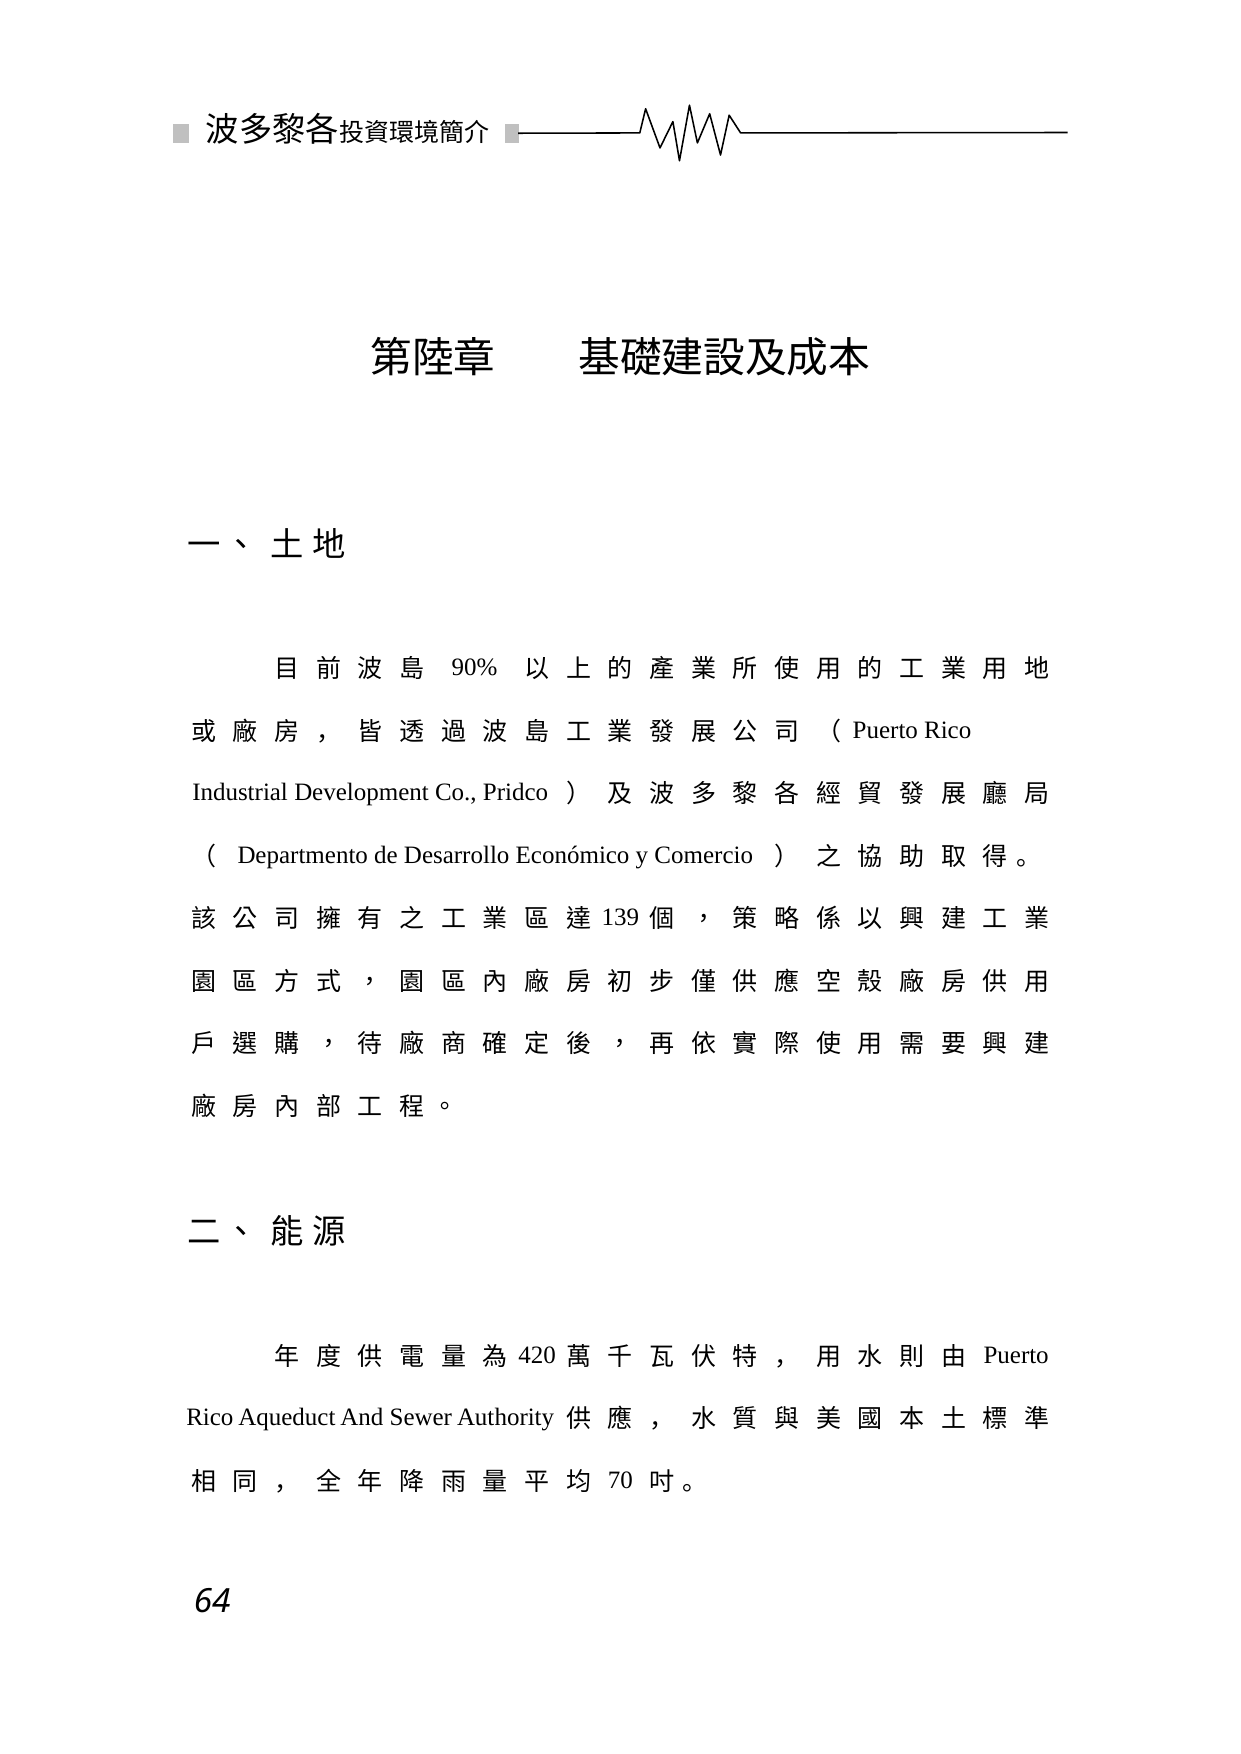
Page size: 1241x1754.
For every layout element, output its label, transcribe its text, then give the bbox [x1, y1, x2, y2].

text 第陸章 基礎建設及成本 [183, 313, 1058, 375]
text 年度供電量為420萬千瓦伏特，用水則由Puerto Rico Aqueduct And Sewer Authority供應，水質與美國本土標準相同，全年降雨量平均70吋。 [183, 1313, 1058, 1500]
text 一、土地 [183, 500, 1058, 563]
text 二、能源 [183, 1188, 1058, 1250]
text 目前波島90%以上的產業所使用的工業用地或廠房，皆透過波島工業發展公司（Puerto Rico Industrial Development Co., Pridco）及波多黎各經貿發展廳局（Departmento de Desarrollo Económico y Comercio）之協助取得。該公司擁有之工業區達139個，策略係以興建工業園區方式，園區內廠房初步僅供應空殼廠房供用戶選購，待廠商確定後，再依實際使用需要興建廠房內部工程。 [183, 625, 1058, 1125]
